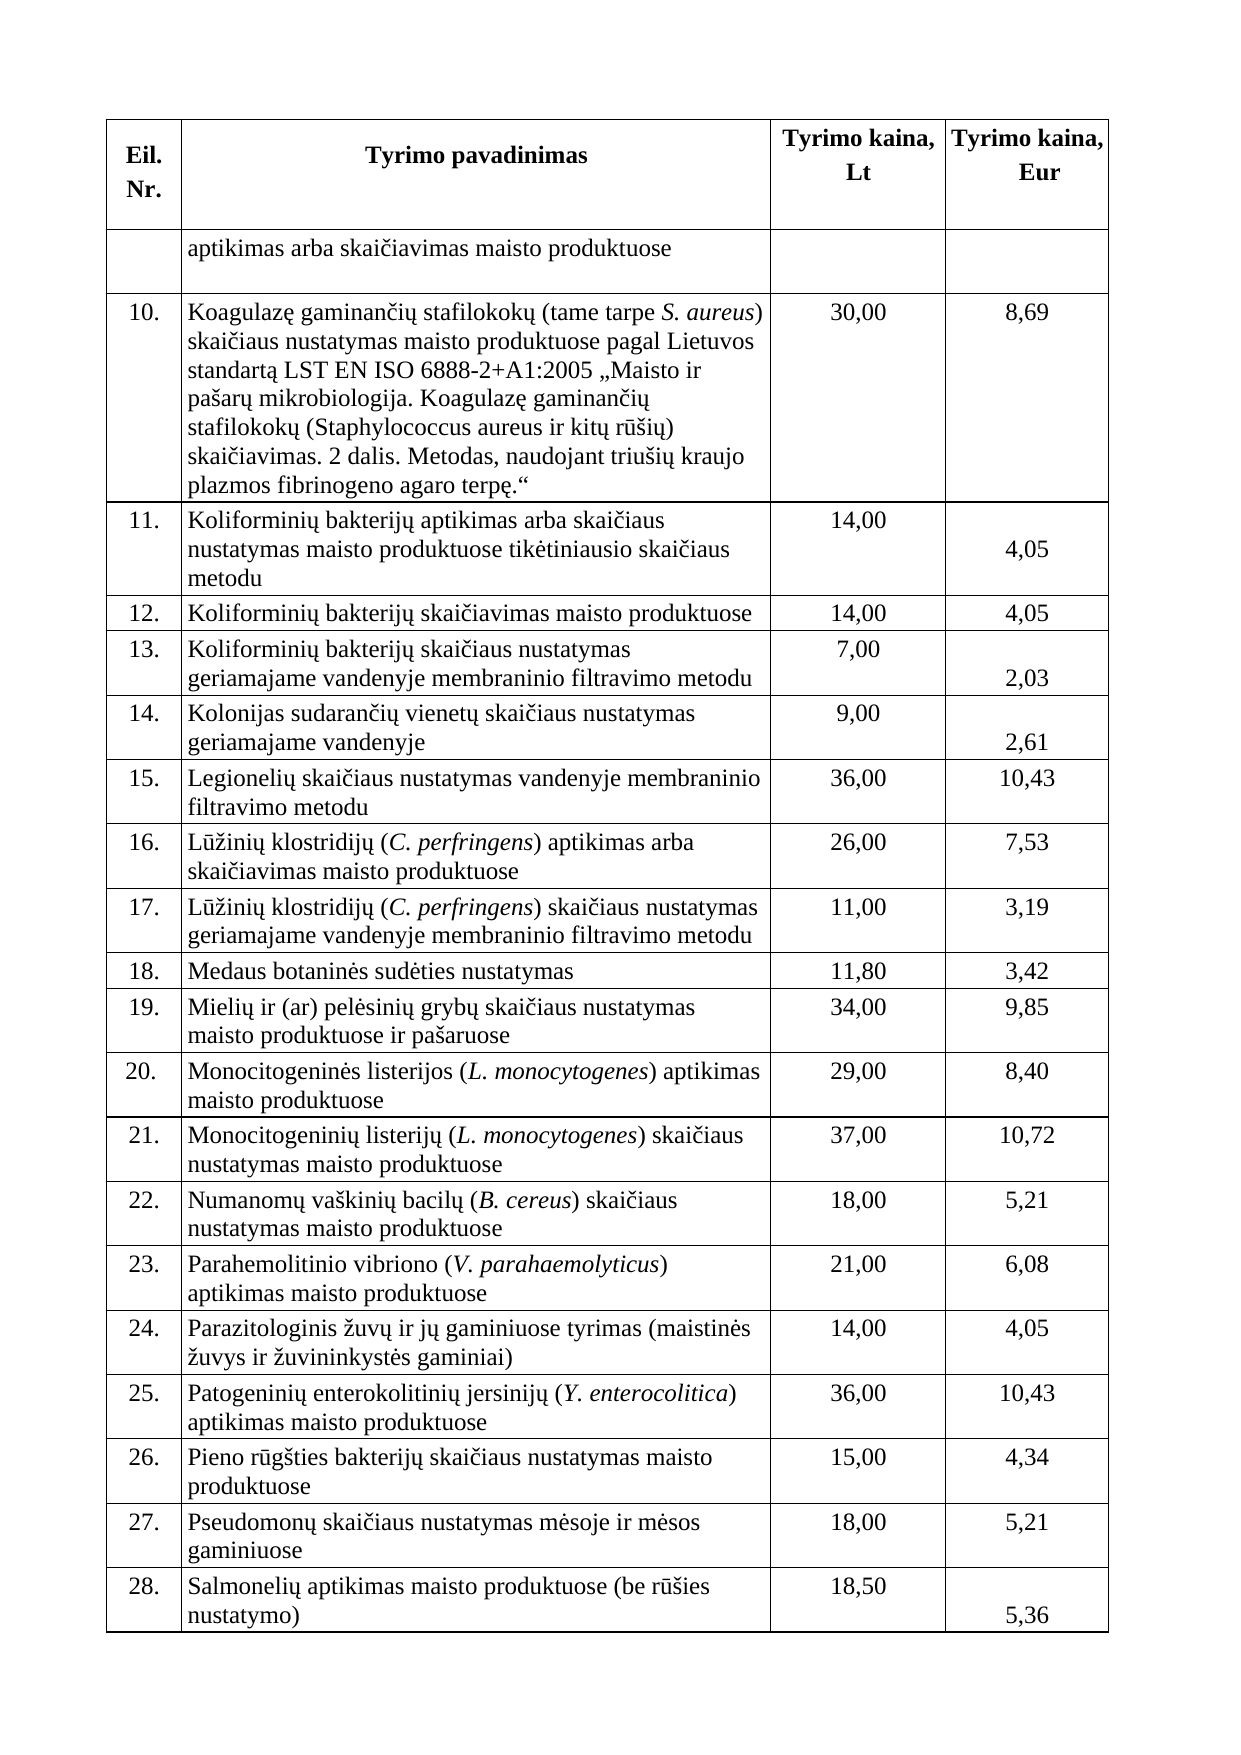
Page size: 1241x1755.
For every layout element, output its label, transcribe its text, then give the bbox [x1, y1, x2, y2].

table_cell 25. [107, 1375, 181, 1438]
table_cell 18,50 [771, 1568, 945, 1631]
table_cell 28. [107, 1568, 181, 1631]
table_cell 34,00 [771, 989, 945, 1052]
table_cell 11,00 [771, 889, 945, 952]
table_cell 18. [107, 953, 181, 988]
table_cell 4,05 [946, 503, 1108, 594]
table_cell 26,00 [771, 824, 945, 888]
table_cell 19. [107, 989, 181, 1052]
table_cell 36,00 [771, 760, 945, 823]
table_cell 5,21 [946, 1504, 1108, 1567]
table_cell 2,61 [946, 696, 1108, 759]
table_cell 24. [107, 1311, 181, 1374]
table_cell 18,00 [771, 1504, 945, 1567]
table_cell Monocitogeninės listerijos (L. monocytogenes) aptikimas maisto produktuose [182, 1053, 770, 1116]
table_cell 17. [107, 889, 181, 952]
table_cell Koliforminių bakterijų skaičiaus nustatymas geriamajame vandenyje membraninio filtravimo metodu [182, 631, 770, 694]
table_cell 10. [107, 294, 181, 501]
table_cell [771, 230, 945, 293]
table_cell 4,05 [946, 596, 1108, 630]
table_cell Koliforminių bakterijų aptikimas arba skaičiaus nustatymas maisto produktuose tikėtiniausio skaičiaus metodu [182, 503, 770, 594]
table_cell 7,53 [946, 824, 1108, 888]
table_cell 27. [107, 1504, 181, 1567]
table_cell Koagulazę gaminančių stafilokokų (tame tarpe S. aureus) skaičiaus nustatymas maisto produktuose pagal Lietuvos standartą LST EN ISO 6888-2+A1:2005 „Maisto ir pašarų mikrobiologija. Koagulazę gaminančių stafilokokų (Staphylococcus aureus ir kitų rūšių) skaičiavimas. 2 dalis. Metodas, naudojant triušių kraujo plazmos fibrinogeno agaro terpę.“ [182, 294, 770, 501]
table_cell 15,00 [771, 1439, 945, 1503]
table_cell 21. [107, 1118, 181, 1181]
table_cell 37,00 [771, 1118, 945, 1181]
table_cell 10,72 [946, 1118, 1108, 1181]
table_cell Salmonelių aptikimas maisto produktuose (be rūšies nustatymo) [182, 1568, 770, 1631]
table_cell [107, 230, 181, 293]
table_cell 14,00 [771, 1311, 945, 1374]
table_cell 8,40 [946, 1053, 1108, 1116]
table_cell 20. [107, 1053, 181, 1116]
table_cell Patogeninių enterokolitinių jersinijų (Y. enterocolitica) aptikimas maisto produktuose [182, 1375, 770, 1438]
table_cell 5,21 [946, 1182, 1108, 1245]
table_cell 2,03 [946, 631, 1108, 694]
table_cell Mielių ir (ar) pelėsinių grybų skaičiaus nustatymas maisto produktuose ir pašaruose [182, 989, 770, 1052]
table_cell 26. [107, 1439, 181, 1503]
table_cell 23. [107, 1246, 181, 1309]
table_cell 14. [107, 696, 181, 759]
table_cell 4,05 [946, 1311, 1108, 1374]
table_cell Parazitologinis žuvų ir jų gaminiuose tyrimas (maistinės žuvys ir žuvininkystės gaminiai) [182, 1311, 770, 1374]
table_cell 4,34 [946, 1439, 1108, 1503]
table_header Tyrimo pavadinimas [182, 120, 770, 229]
table_cell [946, 230, 1108, 293]
table_cell 13. [107, 631, 181, 694]
table_cell Pieno rūgšties bakterijų skaičiaus nustatymas maisto produktuose [182, 1439, 770, 1503]
table_cell Pseudomonų skaičiaus nustatymas mėsoje ir mėsos gaminiuose [182, 1504, 770, 1567]
table_cell 29,00 [771, 1053, 945, 1116]
table_header Tyrimo kaina, Lt [771, 120, 945, 229]
table_cell 10,43 [946, 760, 1108, 823]
table_cell 11,80 [771, 953, 945, 988]
table_cell 16. [107, 824, 181, 888]
table_cell Numanomų vaškinių bacilų (B. cereus) skaičiaus nustatymas maisto produktuose [182, 1182, 770, 1245]
table_cell 9,00 [771, 696, 945, 759]
table_header Tyrimo kaina, Eur [946, 120, 1108, 229]
table_cell Legionelių skaičiaus nustatymas vandenyje membraninio filtravimo metodu [182, 760, 770, 823]
table_cell aptikimas arba skaičiavimas maisto produktuose [182, 230, 770, 293]
table_cell 3,42 [946, 953, 1108, 988]
table_cell 15. [107, 760, 181, 823]
table_cell Parahemolitinio vibriono (V. parahaemolyticus) aptikimas maisto produktuose [182, 1246, 770, 1309]
table_cell Monocitogeninių listerijų (L. monocytogenes) skaičiaus nustatymas maisto produktuose [182, 1118, 770, 1181]
table_cell 5,36 [946, 1568, 1108, 1631]
table_cell Kolonijas sudarančių vienetų skaičiaus nustatymas geriamajame vandenyje [182, 696, 770, 759]
table_cell 11. [107, 503, 181, 594]
table_cell 8,69 [946, 294, 1108, 501]
table_cell 21,00 [771, 1246, 945, 1309]
table_cell 7,00 [771, 631, 945, 694]
table_cell 30,00 [771, 294, 945, 501]
table_cell 36,00 [771, 1375, 945, 1438]
table_cell 14,00 [771, 503, 945, 594]
table_header Eil. Nr. [107, 120, 181, 229]
table_cell Medaus botaninės sudėties nustatymas [182, 953, 770, 988]
table_cell 9,85 [946, 989, 1108, 1052]
table_cell 22. [107, 1182, 181, 1245]
table_cell 18,00 [771, 1182, 945, 1245]
table_cell 3,19 [946, 889, 1108, 952]
table_cell Lūžinių klostridijų (C. perfringens) skaičiaus nustatymas geriamajame vandenyje membraninio filtravimo metodu [182, 889, 770, 952]
table_cell 12. [107, 596, 181, 630]
table_cell Lūžinių klostridijų (C. perfringens) aptikimas arba skaičiavimas maisto produktuose [182, 824, 770, 888]
table_cell Koliforminių bakterijų skaičiavimas maisto produktuose [182, 596, 770, 630]
table_cell 6,08 [946, 1246, 1108, 1309]
table_cell 10,43 [946, 1375, 1108, 1438]
table_cell 14,00 [771, 596, 945, 630]
